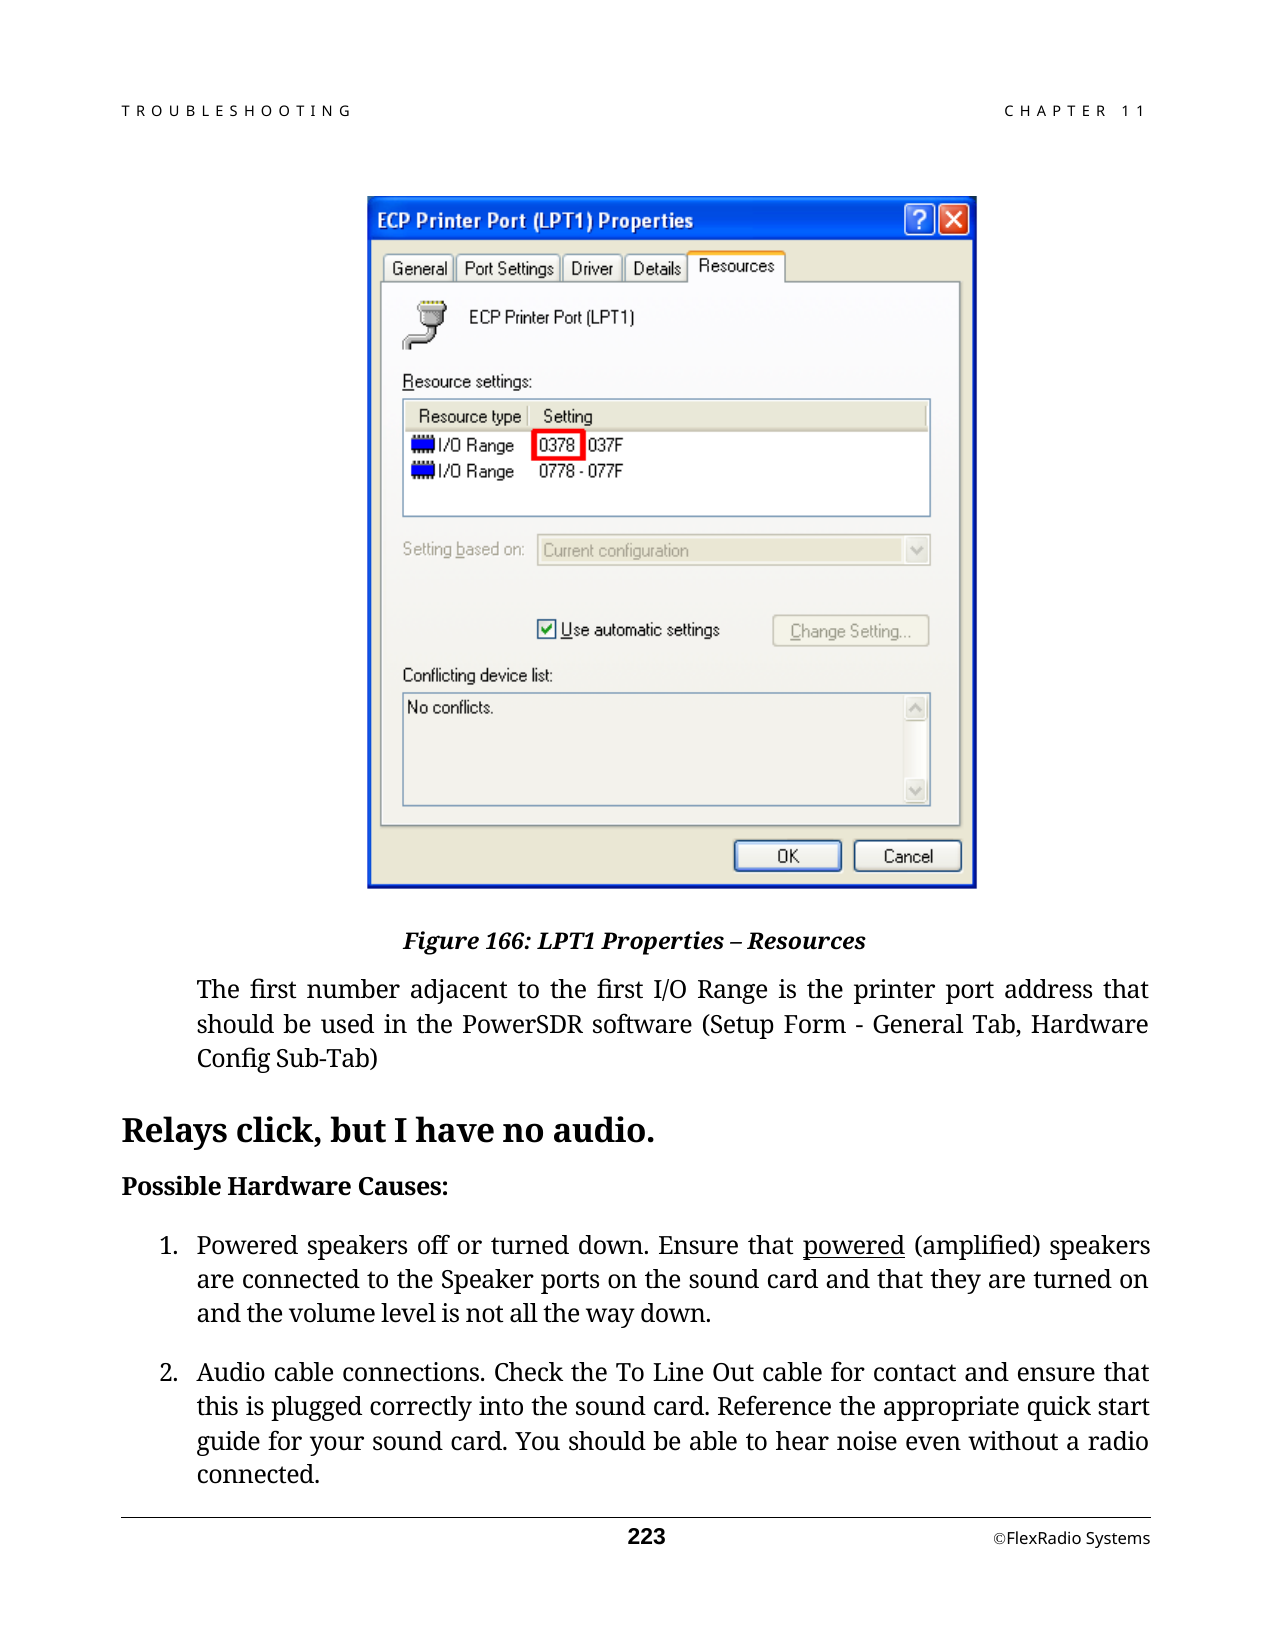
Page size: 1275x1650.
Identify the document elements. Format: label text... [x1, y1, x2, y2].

picture [367, 196, 980, 892]
text The first number adjacent to the first I/O Range is the printer port address that should be used in the PowerSDR software (Setup Form - General Tab, Hardware Config Sub-Tab) [196, 972, 1151, 1074]
text Figure 166: LPT1 Properties – Resources [121, 925, 1151, 957]
text Possible Hardware Causes: [121, 1169, 1151, 1203]
list Powered speakers off or turned down. Ensure that powered (amplified) speakers are connected to the Speaker ports on the sound card and that they are turned on and the volume level is not all the way down. [159, 1228, 1151, 1330]
list Audio cable connections. Check the To Line Out cable for contact and ensure that this is plugged correctly into the sound card. Reference the appropriate quick start guide for your sound card. You should be able to hear noise even without a radio connected. [159, 1355, 1151, 1491]
subtitle Relays click, but I have no audio. [121, 1107, 1151, 1152]
